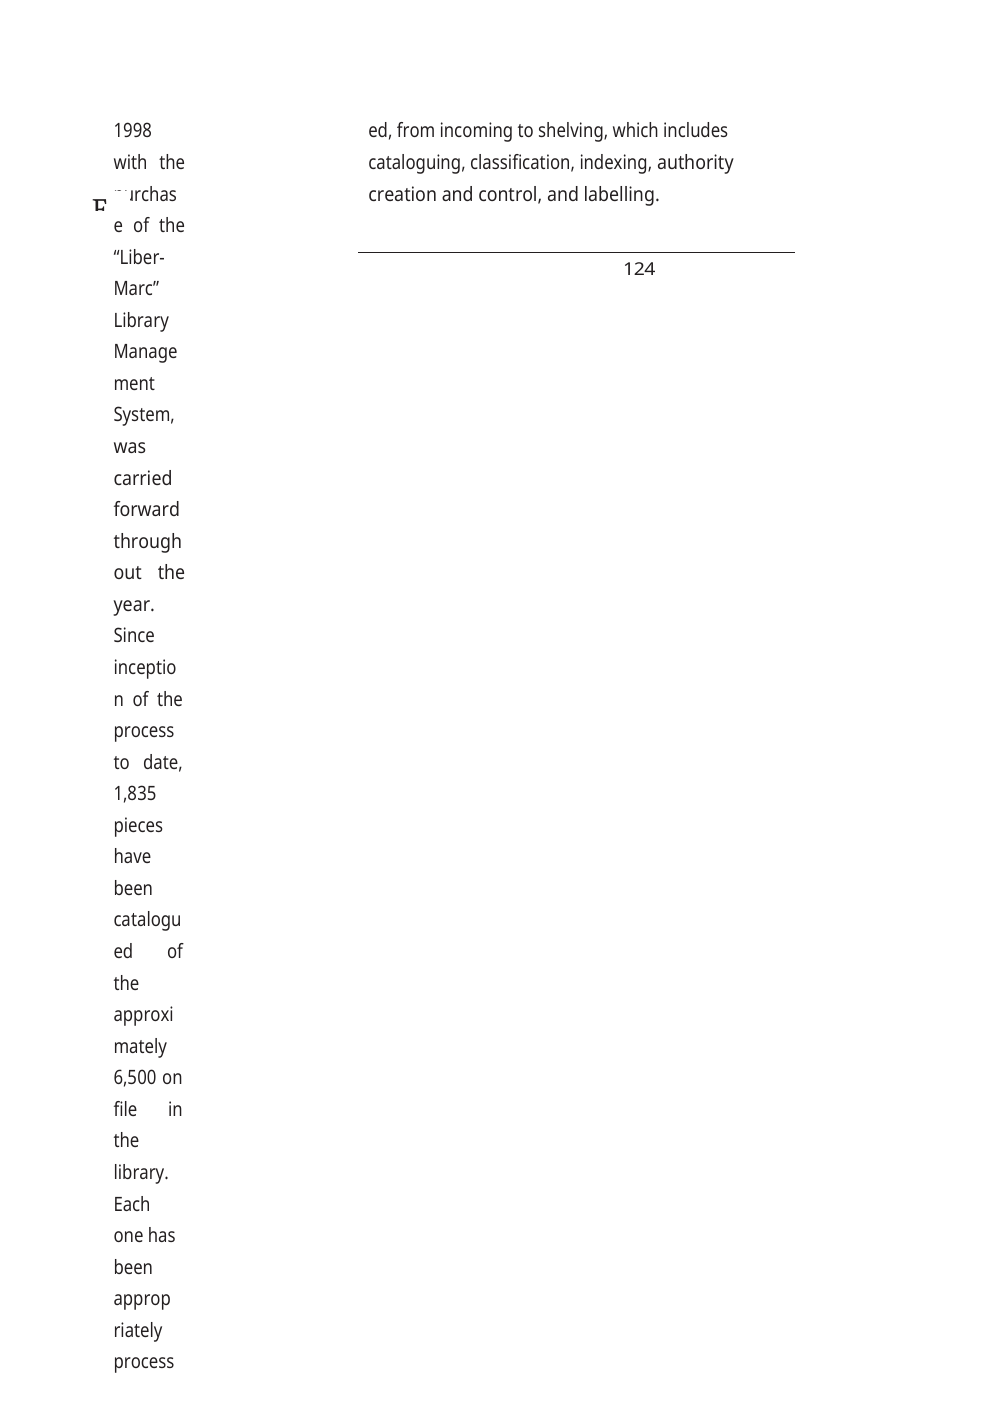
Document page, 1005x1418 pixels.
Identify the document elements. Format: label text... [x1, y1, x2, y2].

text E [92, 192, 130, 210]
text Since inception of the process to date, 1,835 pieces have been catalogued of the approximately 6,500 on file in the library. [113, 622, 183, 1185]
text 124 [623, 256, 975, 280]
text 1998 with the purchase of the “Liber-Marc” Library Management System, was carried forward throughout the year. [113, 117, 185, 617]
text Each one has been appropriately process [113, 1190, 176, 1374]
text ed, from incoming to shelving, which includes cataloguing, classification, indexing, authority creation and control, and labelling. [368, 117, 797, 207]
text 124 [89, 191, 130, 210]
